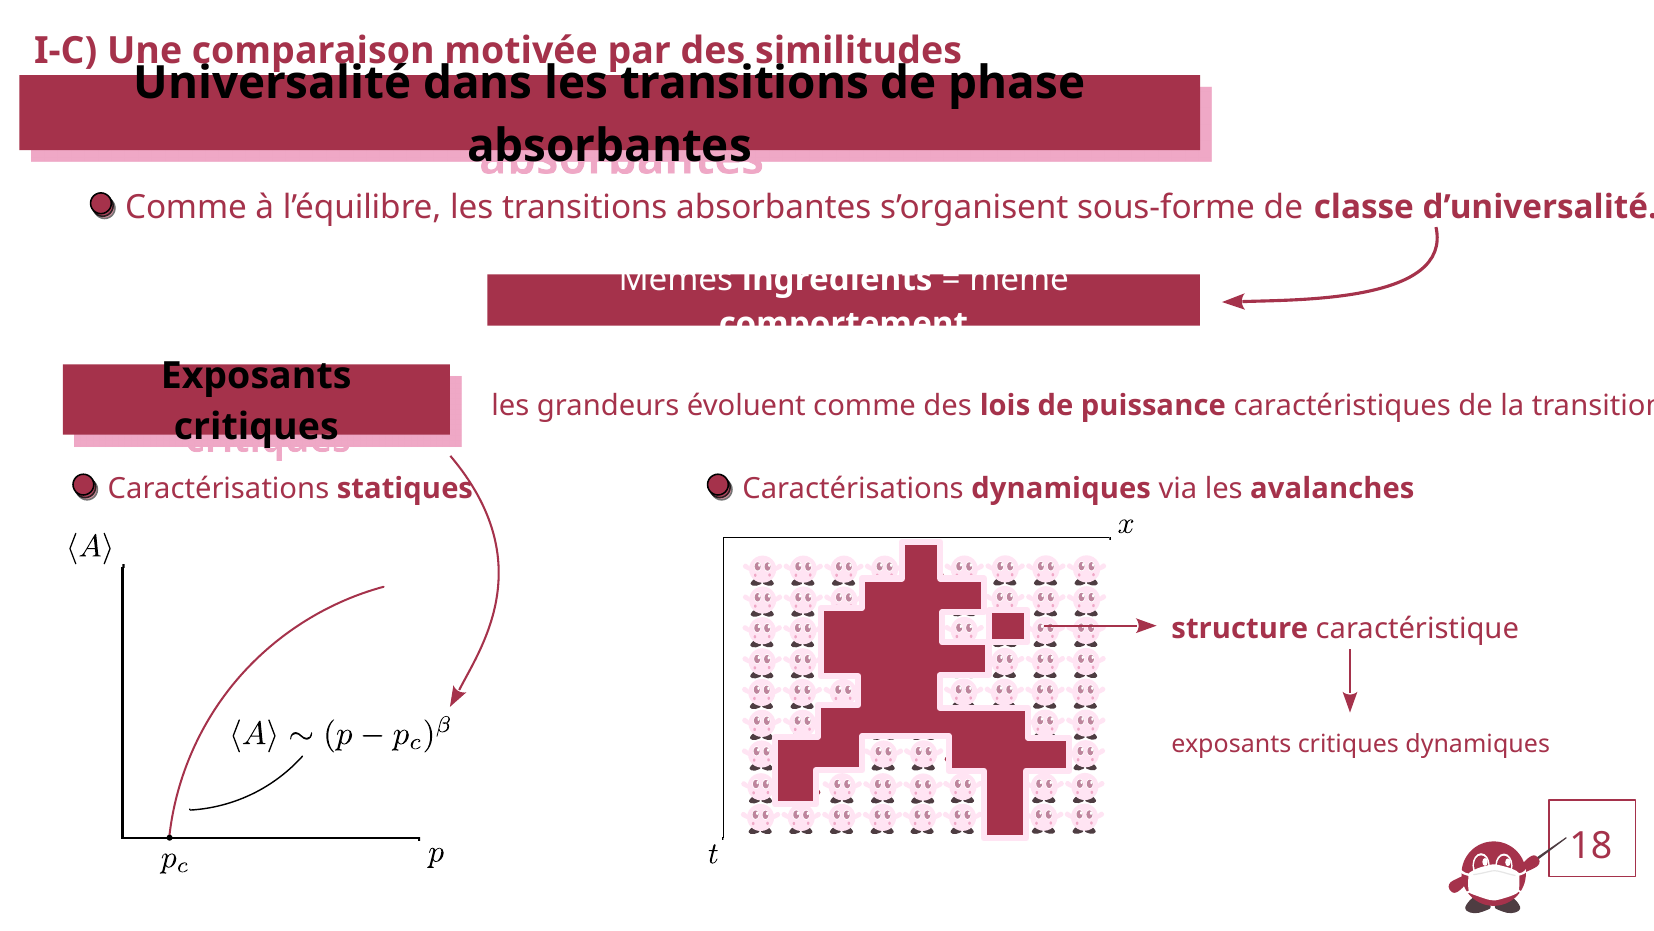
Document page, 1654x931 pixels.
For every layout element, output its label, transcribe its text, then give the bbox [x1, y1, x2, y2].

picture [1448, 799, 1637, 914]
text_box Exposants critiques [62, 364, 450, 435]
text_box structure caractéristique [1156, 600, 1508, 650]
picture [69, 532, 451, 874]
text_box Caractérisations dynamiques via les avalanches [1255, 459, 1383, 544]
text_box exposants critiques dynamiques [1156, 718, 1552, 768]
text_box [1492, 811, 1654, 887]
text_box les grandeurs évoluent comme des lois de puissance caractéristiques de la transition [1255, 377, 1612, 427]
text_box I-C) Une comparaison motivée par des similitudes [19, 16, 901, 76]
text_box les grandeurs évoluent comme des lois de puissance caractéristiques de la transition [476, 377, 593, 427]
text_box Mêmes ingrédients = même comportement [487, 274, 1200, 326]
picture [593, 375, 1255, 931]
text_box Caractérisations statiques [57, 459, 466, 510]
text_box Comme à l’équilibre, les transitions absorbantes s’organisent sous-forme de classe d’universalité. [75, 175, 1580, 260]
text_box Universalité dans les transitions de phase absorbantes [19, 75, 1201, 151]
